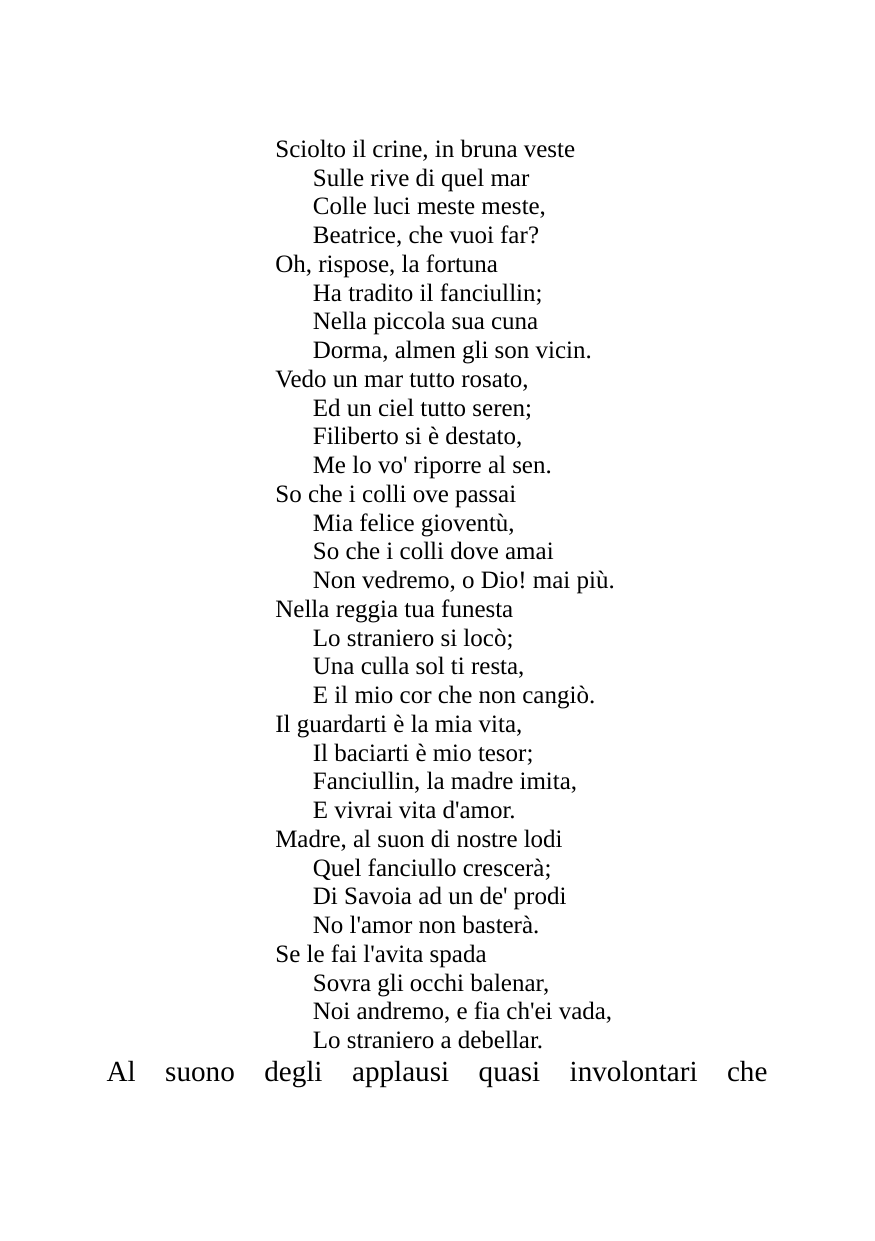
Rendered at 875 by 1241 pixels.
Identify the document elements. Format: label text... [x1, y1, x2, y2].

text Madre, al suon di nostre lodi Quel fanciullo crescerà; Di Savoia ad un de' prodi No l'amor non basterà. [275, 824, 768, 939]
text So che i colli ove passai Mia felice gioventù, So che i colli dove amai Non vedremo, o Dio! mai più. [275, 479, 768, 594]
text Vedo un mar tutto rosato, Ed un ciel tutto seren; Filiberto si è destato, Me lo vo' riporre al sen. [275, 364, 768, 479]
text Il guardarti è la mia vita, Il baciarti è mio tesor; Fanciullin, la madre imita, E vivrai vita d'amor. [275, 709, 768, 824]
text Sciolto il crine, in bruna veste Sulle rive di quel mar Colle luci meste meste, Beatrice, che vuoi far? [275, 134, 768, 249]
text Oh, rispose, la fortuna Ha tradito il fanciullin; Nella piccola sua cuna Dorma, almen gli son vicin. [275, 249, 768, 364]
text Se le fai l'avita spada Sovra gli occhi balenar, Noi andremo, e fia ch'ei vada, Lo straniero a debellar. [275, 939, 768, 1054]
text Nella reggia tua funesta Lo straniero si locò; Una culla sol ti resta, E il mio cor che non cangiò. [275, 594, 768, 709]
text Al suono degli applausi quasi involontari che [106, 1054, 768, 1087]
